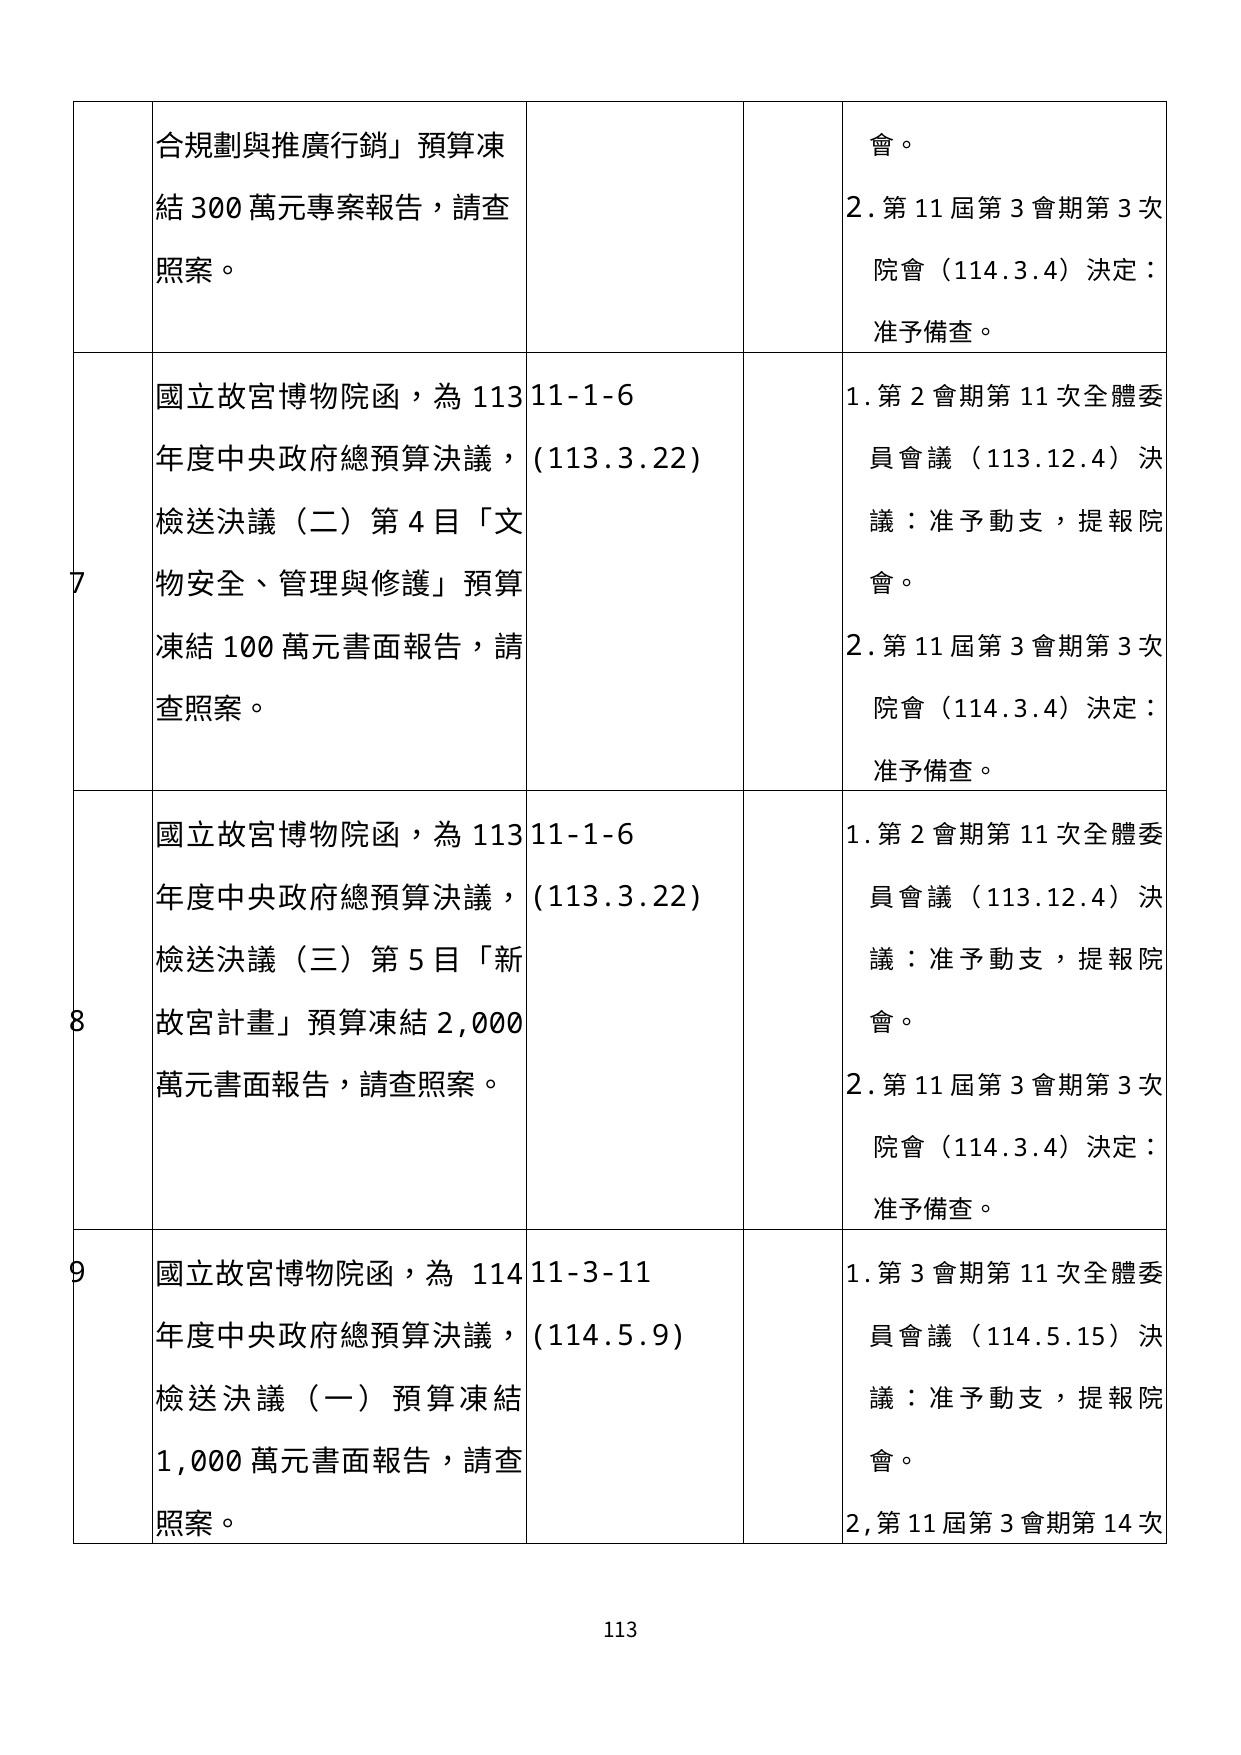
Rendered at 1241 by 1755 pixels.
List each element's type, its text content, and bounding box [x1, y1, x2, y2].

table_cell [74, 102, 152, 352]
table_cell 合規劃與推廣行銷」預算凍結300萬元專案報告，請查照案。 [153, 102, 526, 352]
table_cell [744, 102, 842, 352]
table_cell 11-3-11 (114.5.9) [527, 1230, 743, 1542]
table_cell [744, 353, 842, 790]
table_cell 1.第3會期第11次全體委員會議（114.5.15）決議：准予動支，提報院會。 2,第11屆第3會期第14次 [843, 1230, 1166, 1542]
table_cell 11-1-6 (113.3.22) [527, 791, 743, 1229]
table_cell [74, 353, 152, 790]
table_cell [74, 1230, 152, 1542]
table_cell 1.第2會期第11次全體委員會議（113.12.4）決議：准予動支，提報院會。 2.第11屆第3會期第3次院會（114.3.4）決定：准予備查。 [843, 353, 1166, 790]
table_cell [744, 791, 842, 1229]
table_cell [527, 102, 743, 352]
table_cell [744, 1230, 842, 1542]
table_cell 國立故宮博物院函，為113年度中央政府總預算決議，檢送決議（二）第4目「文物安全、管理與修護」預算凍結100萬元書面報告，請查照案。 [153, 353, 526, 790]
table_cell 國立故宮博物院函，為113年度中央政府總預算決議，檢送決議（三）第5目「新故宮計畫」預算凍結2,000萬元書面報告，請查照案。 [153, 791, 526, 1229]
table_cell [74, 791, 152, 1229]
table_cell [74, 575, 81, 590]
table_cell 11-1-6 (113.3.22) [527, 353, 743, 790]
table_cell [74, 1021, 81, 1029]
table_cell 會。 2.第11屆第3會期第3次院會（114.3.4）決定：准予備查。 [843, 102, 1166, 352]
table_cell 1.第2會期第11次全體委員會議（113.12.4）決議：准予動支，提報院會。 2.第11屆第3會期第3次院會（114.3.4）決定：准予備查。 [843, 791, 1166, 1229]
table_cell [74, 1273, 81, 1280]
table_cell 國立故宮博物院函，為 114 年度中央政府總預算決議，檢送決議（一）預算凍結1,000萬元書面報告，請查照案。 [153, 1230, 526, 1542]
table_cell [74, 1263, 81, 1272]
table_cell [74, 1012, 80, 1019]
